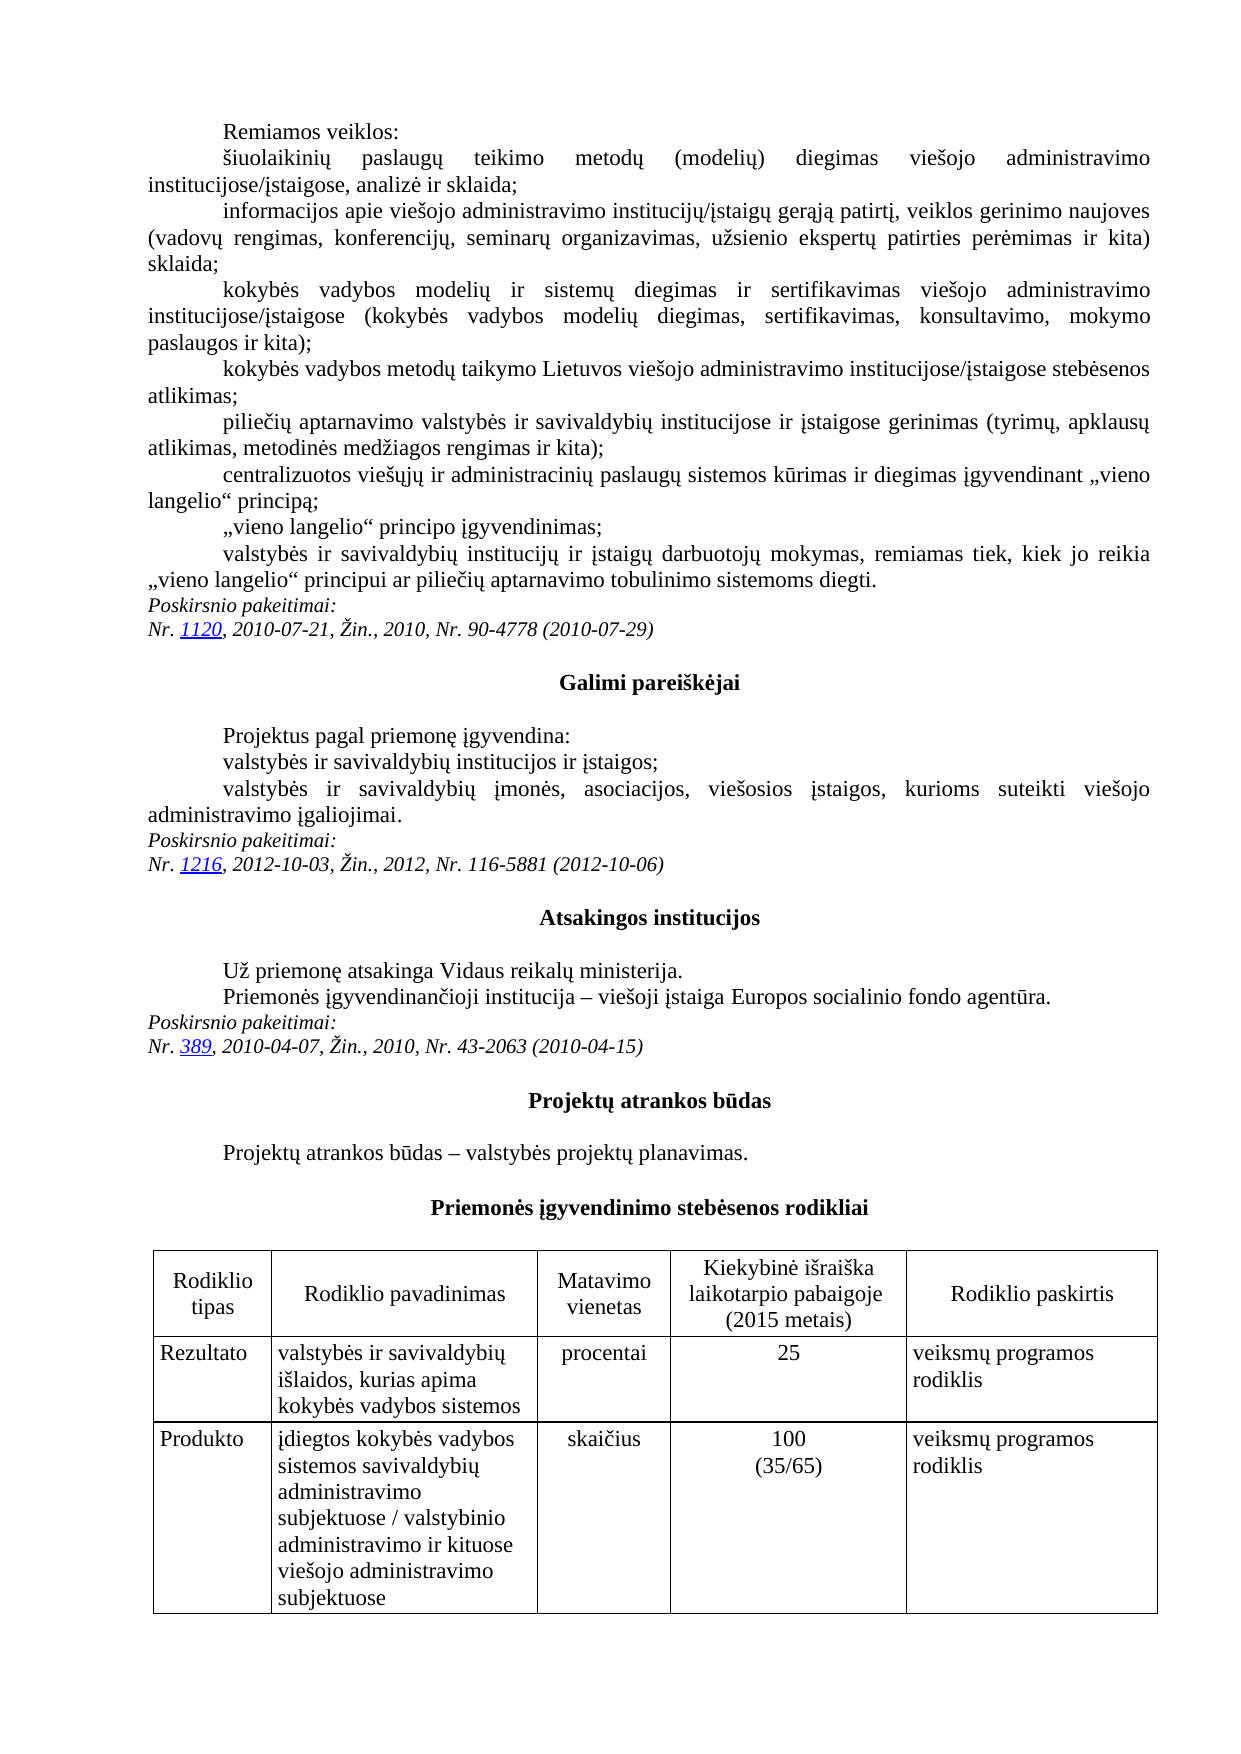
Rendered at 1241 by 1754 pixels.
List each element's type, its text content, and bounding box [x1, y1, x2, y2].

text valstybės ir savivaldybių įmonės, asociacijos, viešosios įstaigos, kurioms suteikti viešojo administravimo įgaliojimai. [148, 775, 1152, 827]
text Poskirsnio pakeitimai: [148, 827, 1152, 852]
table_cell procentai [538, 1337, 670, 1421]
text „vieno langelio“ principo įgyvendinimas; [148, 513, 1152, 540]
table_header Matavimo vienetas [538, 1251, 670, 1336]
text Nr. 1216, 2012-10-03, Žin., 2012, Nr. 116-5881 (2012-10-06) [148, 852, 1152, 876]
text Priemonės įgyvendinančioji institucija – viešoji įstaiga Europos socialinio fondo agentūra. [148, 983, 1152, 1010]
table_header Rodiklio pavadinimas [272, 1251, 537, 1336]
table_header Kiekybinė išraiška laikotarpio pabaigoje (2015 metais) [671, 1251, 906, 1336]
text Priemonės įgyvendinimo stebėsenos rodikliai [148, 1194, 1152, 1221]
text Atsakingos institucijos [148, 904, 1152, 931]
text Remiamos veiklos: [148, 118, 1152, 144]
text Nr. 389, 2010-04-07, Žin., 2010, Nr. 43-2063 (2010-04-15) [148, 1034, 1152, 1058]
table_cell veiksmų programos rodiklis [907, 1337, 1157, 1421]
table_cell skaičius [538, 1423, 670, 1613]
text Galimi pareiškėjai [148, 669, 1152, 696]
text valstybės ir savivaldybių institucijos ir įstaigos; [148, 748, 1152, 775]
text šiuolaikinių paslaugų teikimo metodų (modelių) diegimas viešojo administravimo institucijose/įstaigose, analizė ir sklaida; [148, 144, 1152, 197]
text centralizuotos viešųjų ir administracinių paslaugų sistemos kūrimas ir diegimas įgyvendinant „vieno langelio“ principą; [148, 461, 1152, 513]
table_header Rodiklio paskirtis [907, 1251, 1157, 1336]
text informacijos apie viešojo administravimo institucijų/įstaigų gerąją patirtį, veiklos gerinimo naujoves (vadovų rengimas, konferencijų, seminarų organizavimas, užsienio ekspertų patirties perėmimas ir kita) sklaida; [148, 197, 1152, 276]
text piliečių aptarnavimo valstybės ir savivaldybių institucijose ir įstaigose gerinimas (tyrimų, apklausų atlikimas, metodinės medžiagos rengimas ir kita); [148, 408, 1152, 461]
text Projektų atrankos būdas [148, 1087, 1152, 1113]
text Už priemonę atsakinga Vidaus reikalų ministerija. [148, 957, 1152, 983]
text kokybės vadybos metodų taikymo Lietuvos viešojo administravimo institucijose/įstaigose stebėsenos atlikimas; [148, 355, 1152, 408]
table_cell Produkto [154, 1423, 271, 1613]
table_cell 25 [671, 1337, 906, 1421]
text valstybės ir savivaldybių institucijų ir įstaigų darbuotojų mokymas, remiamas tiek, kiek jo reikia „vieno langelio“ principui ar piliečių aptarnavimo tobulinimo sistemoms diegti. [148, 540, 1152, 592]
table_cell 100 (35/65) [671, 1423, 906, 1613]
table_cell Rezultato [154, 1337, 271, 1421]
table_cell įdiegtos kokybės vadybos sistemos savivaldybių administravimo subjektuose / valstybinio administravimo ir kituose viešojo administravimo subjektuose [272, 1423, 537, 1613]
table_header Rodiklio tipas [154, 1251, 271, 1336]
table_cell valstybės ir savivaldybių išlaidos, kurias apima kokybės vadybos sistemos [272, 1337, 537, 1421]
text Poskirsnio pakeitimai: [148, 592, 1152, 617]
text Poskirsnio pakeitimai: [148, 1010, 1152, 1034]
text Projektų atrankos būdas – valstybės projektų planavimas. [148, 1139, 1152, 1166]
text Projektus pagal priemonę įgyvendina: [148, 722, 1152, 748]
text kokybės vadybos modelių ir sistemų diegimas ir sertifikavimas viešojo administravimo institucijose/įstaigose (kokybės vadybos modelių diegimas, sertifikavimas, konsultavimo, mokymo paslaugos ir kita); [148, 276, 1152, 355]
text Nr. 1120, 2010-07-21, Žin., 2010, Nr. 90-4778 (2010-07-29) [148, 617, 1152, 641]
table_cell veiksmų programos rodiklis [907, 1423, 1157, 1613]
